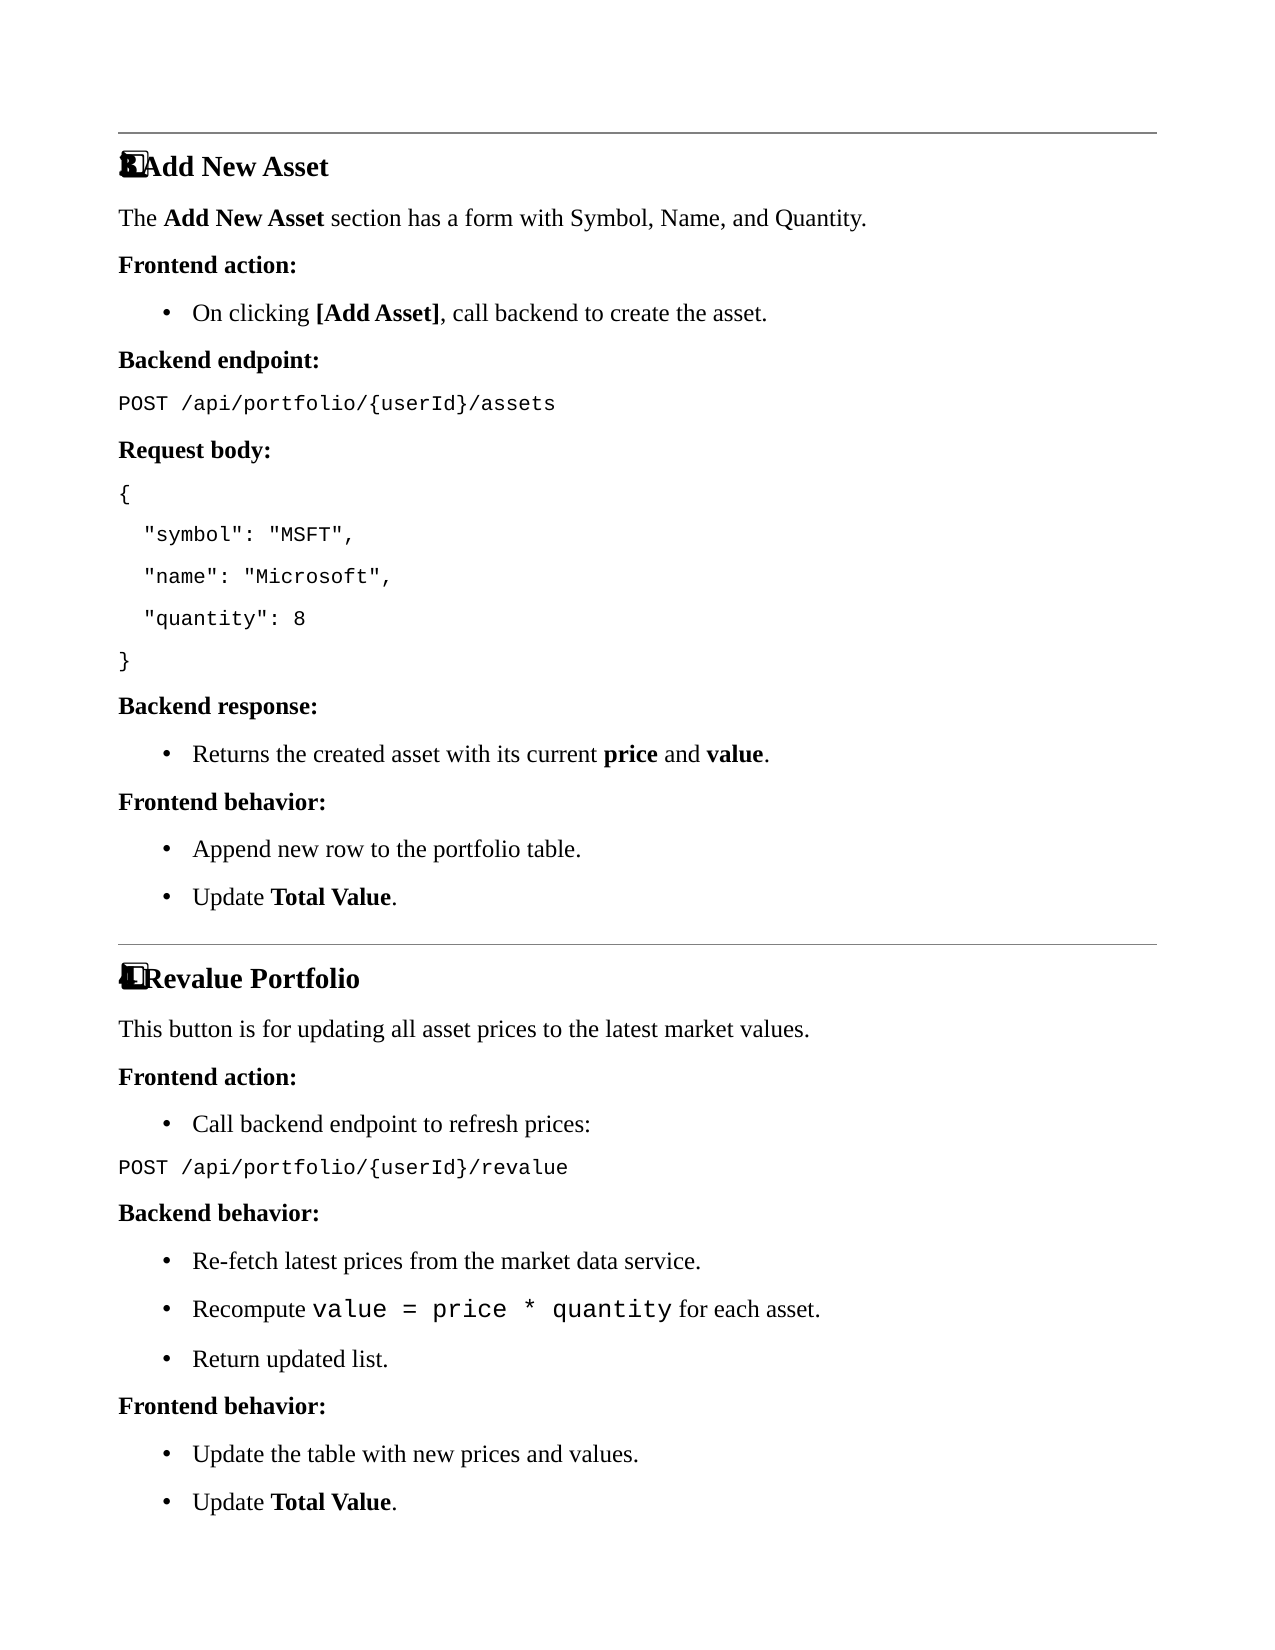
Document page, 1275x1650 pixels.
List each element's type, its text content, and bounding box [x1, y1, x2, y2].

text "symbol": "MSFT", [118, 524, 1157, 548]
list Call backend endpoint to refresh prices: [162, 1109, 1157, 1138]
list Update Total Value. [162, 1487, 1157, 1515]
subtitle 4️⃣ Revalue Portfolio [118, 961, 1157, 994]
text Frontend action: [118, 1062, 1157, 1090]
list Re-fetch latest prices from the market data service. [162, 1246, 1157, 1275]
text This button is for updating all asset prices to the latest market values. [118, 1014, 1157, 1043]
text Frontend behavior: [118, 1391, 1157, 1420]
list Return updated list. [162, 1344, 1157, 1372]
text Frontend behavior: [118, 787, 1157, 815]
list Update the table with new prices and values. [162, 1439, 1157, 1468]
subtitle 3️⃣ Add New Asset [118, 149, 1157, 183]
text Backend behavior: [118, 1198, 1157, 1227]
text Frontend action: [118, 250, 1157, 279]
list Append new row to the portfolio table. [162, 834, 1157, 863]
text POST /api/portfolio/{userId}/assets [118, 393, 1157, 417]
list On clicking [Add Asset], call backend to create the asset. [162, 298, 1157, 327]
text Backend endpoint: [118, 346, 1157, 374]
text Request body: [118, 435, 1157, 464]
text Backend response: [118, 691, 1157, 720]
text { [118, 482, 1157, 506]
text "name": "Microsoft", [118, 566, 1157, 590]
list Update Total Value. [162, 882, 1157, 911]
list Returns the created asset with its current price and value. [162, 739, 1157, 768]
text "quantity": 8 [118, 608, 1157, 631]
text } [118, 649, 1157, 673]
list Recompute value = price * quantity for each asset. [162, 1294, 1157, 1324]
text POST /api/portfolio/{userId}/revalue [118, 1157, 1157, 1180]
text The Add New Asset section has a form with Symbol, Name, and Quantity. [118, 203, 1157, 231]
